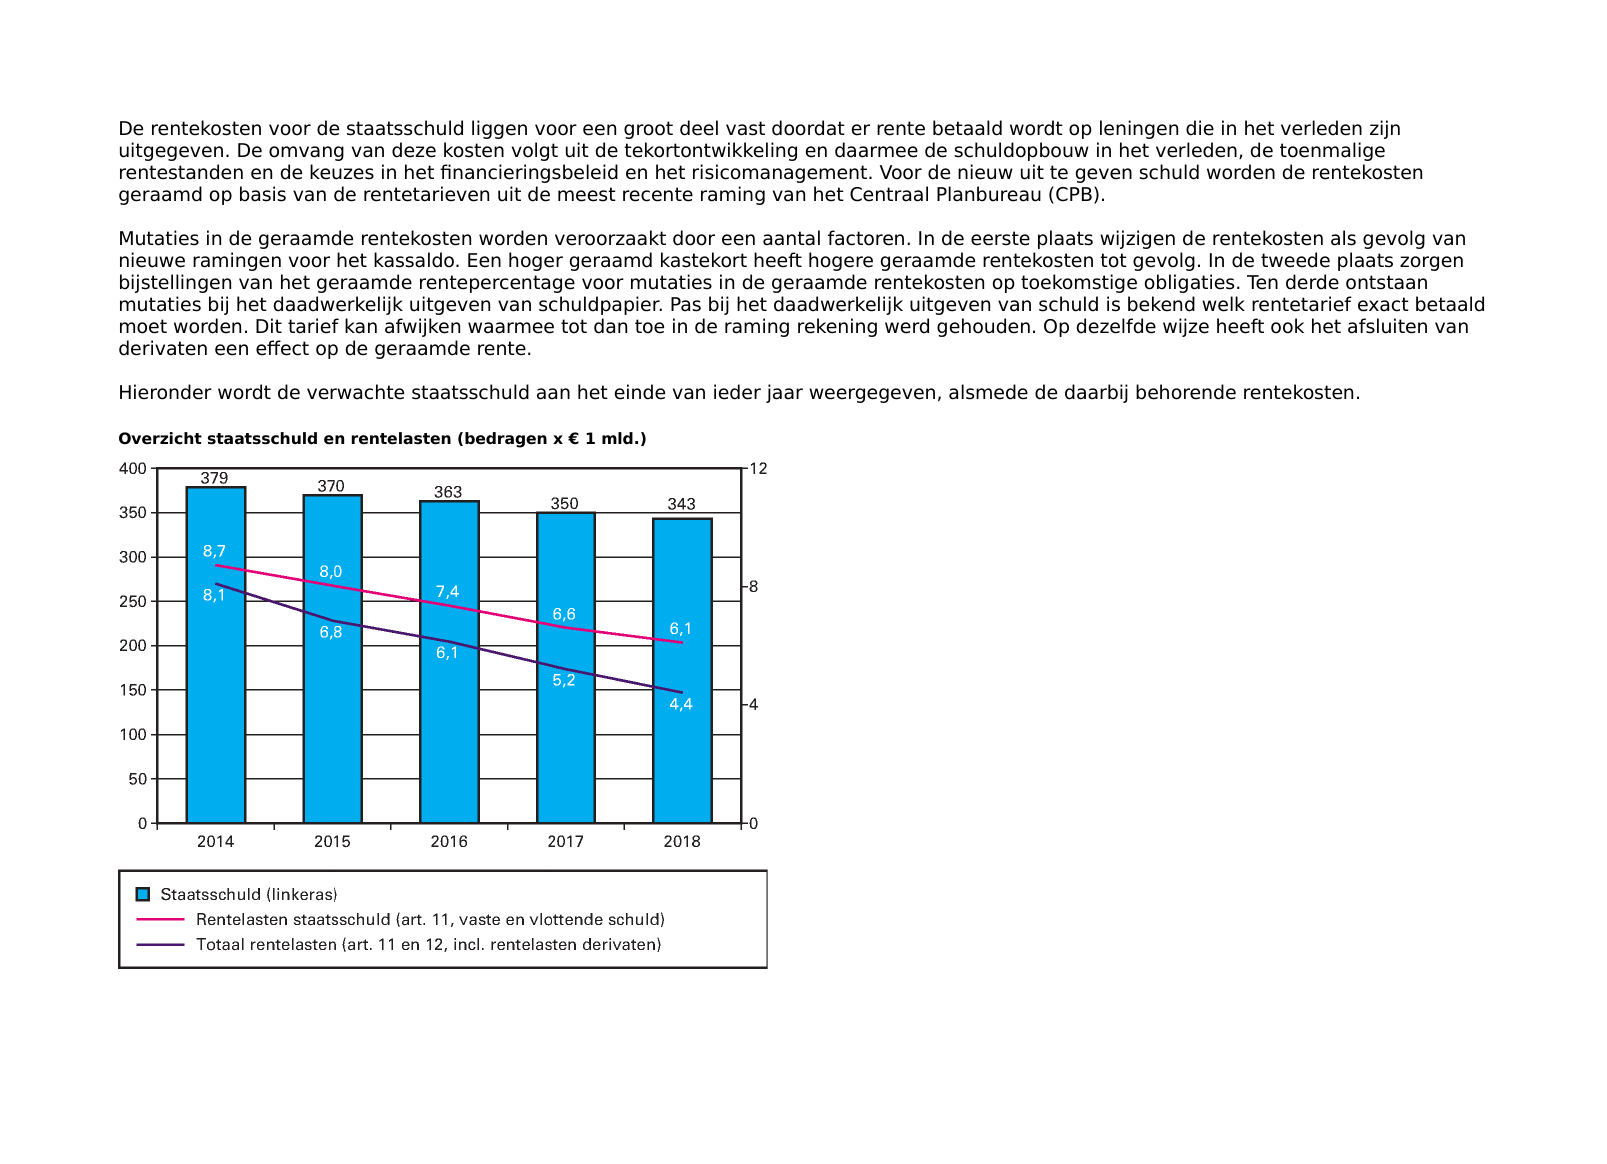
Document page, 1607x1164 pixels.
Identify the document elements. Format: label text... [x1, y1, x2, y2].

text Mutaties in de geraamde rentekosten worden veroorzaakt door een aantal factoren. In de eerste plaats wijzigen de rentekosten als gevolg van nieuwe ramingen voor het kassaldo. Een hoger geraamd kastekort heeft hogere geraamde rentekosten tot gevolg. In de tweede plaats zorgen bijstellingen van het geraamde rentepercentage voor mutaties in de geraamde rentekosten op toekomstige obligaties. Ten derde ontstaan mutaties bij het daadwerkelijk uitgeven van schuldpapier. Pas bij het daadwerkelijk uitgeven van schuld is bekend welk rentetarief exact betaald moet worden. Dit tarief kan afwijken waarmee tot dan toe in de raming rekening werd gehouden. Op dezelfde wijze heeft ook het afsluiten van derivaten een effect op de geraamde rente. [118, 228, 1488, 360]
picture [118, 460, 768, 969]
text Hieronder wordt de verwachte staatsschuld aan het einde van ieder jaar weergegeven, alsmede de daarbij behorende rentekosten. [118, 382, 1488, 404]
text Overzicht staatsschuld en rentelasten (bedragen x € 1 mld.) [118, 430, 768, 448]
text De rentekosten voor de staatsschuld liggen voor een groot deel vast doordat er rente betaald wordt op leningen die in het verleden zijn uitgegeven. De omvang van deze kosten volgt uit de tekortontwikkeling en daarmee de schuldopbouw in het verleden, de toenmalige rentestanden en de keuzes in het financieringsbeleid en het risicomanagement. Voor de nieuw uit te geven schuld worden de rentekosten geraamd op basis van de rentetarieven uit de meest recente raming van het Centraal Planbureau (CPB). [118, 118, 1488, 206]
